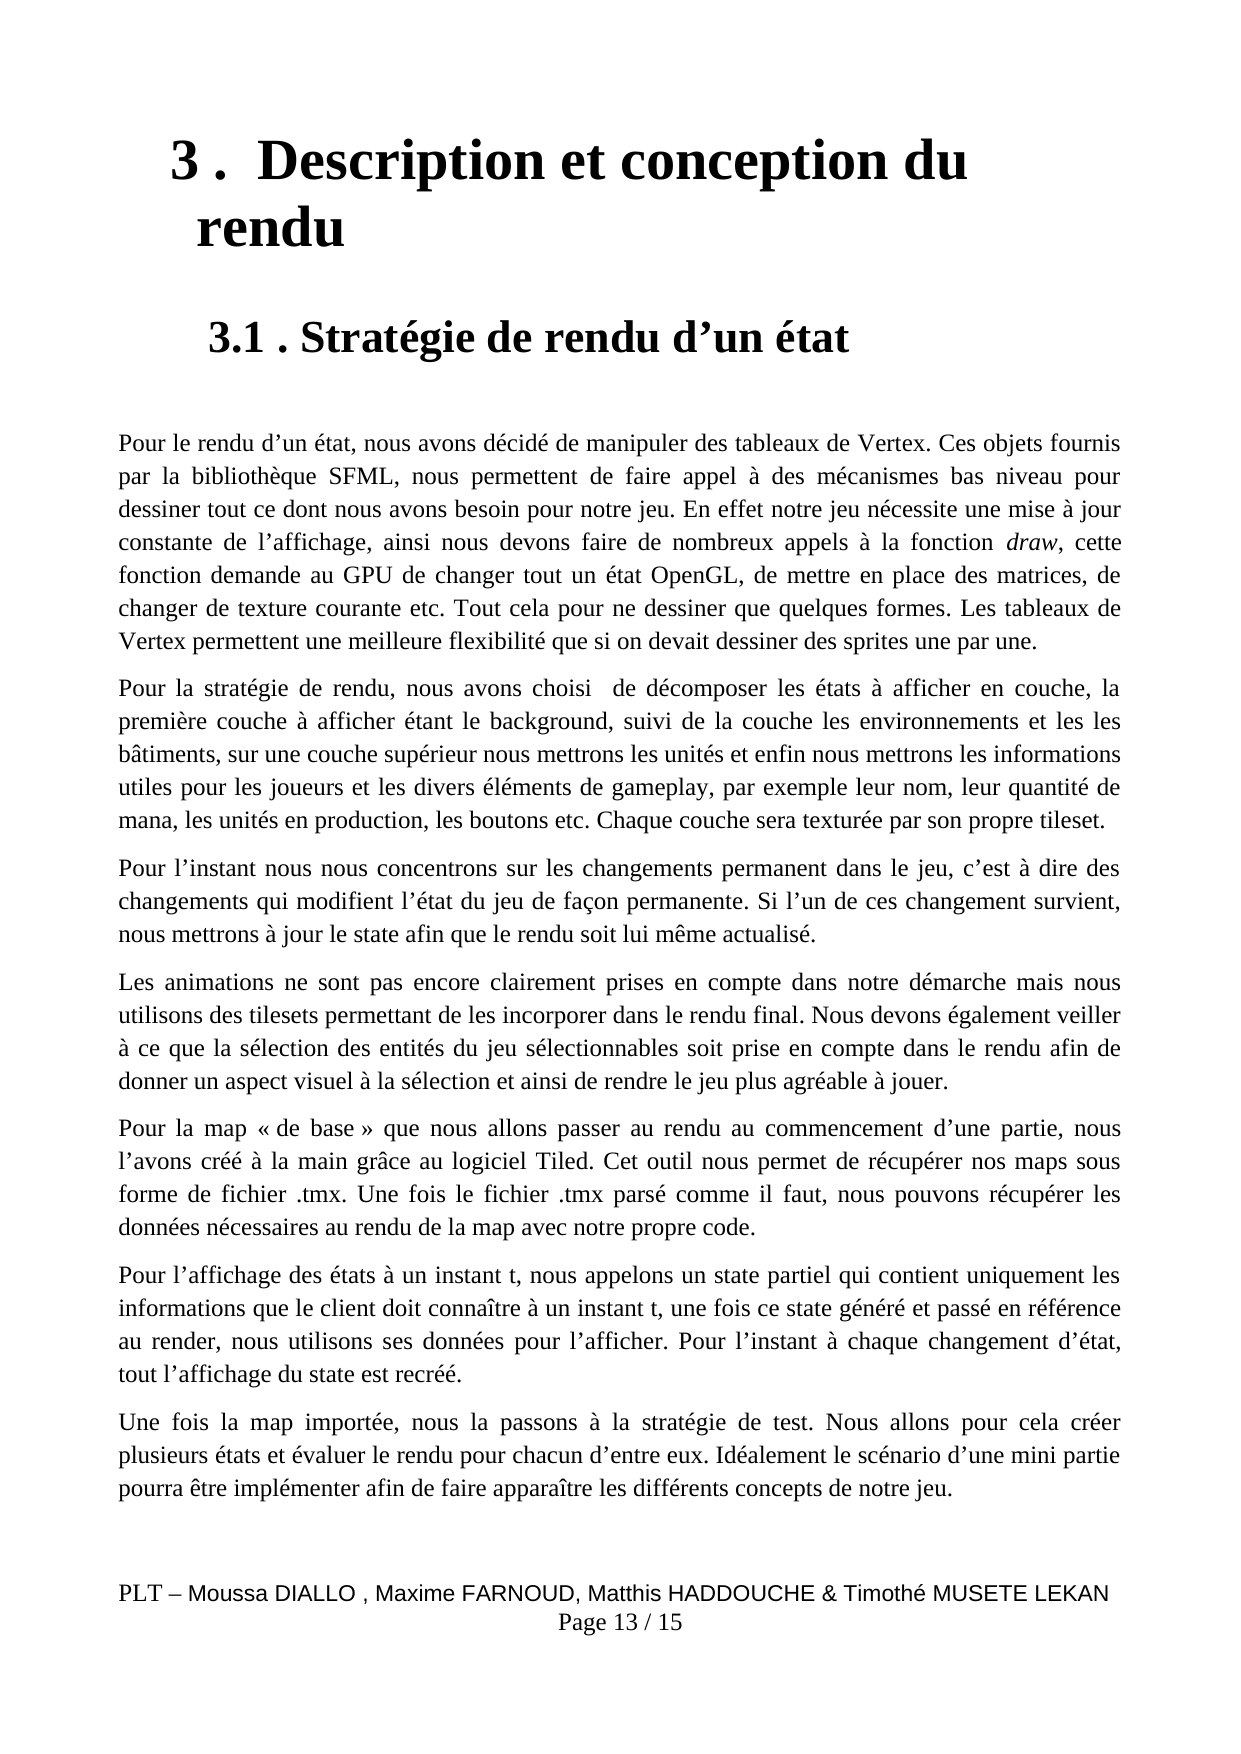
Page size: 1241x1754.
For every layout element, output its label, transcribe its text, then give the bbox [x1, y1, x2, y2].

text Pour l’affichage des états à un instant t, nous appelons un state partiel qui contient uniquement les informations que le client doit connaître à un instant t, une fois ce state généré et passé en référence au render, nous utilisons ses données pour l’afficher. Pour l’instant à chaque changement d’état, tout l’affichage du state est recréé. [118, 1260, 1122, 1388]
subtitle Description et conception du rendu [155, 125, 1122, 259]
text Pour la map « de base » que nous allons passer au rendu au commencement d’une partie, nous l’avons créé à la main grâce au logiciel Tiled. Cet outil nous permet de récupérer nos maps sous forme de fichier .tmx. Une fois le fichier .tmx parsé comme il faut, nous pouvons récupérer les données nécessaires au rendu de la map avec notre propre code. [118, 1113, 1122, 1241]
text Pour l’instant nous nous concentrons sur les changements permanent dans le jeu, c’est à dire des changements qui modifient l’état du jeu de façon permanente. Si l’un de ces changement survient, nous mettrons à jour le state afin que le rendu soit lui même actualisé. [118, 853, 1122, 948]
text Pour la stratégie de rendu, nous avons choisi de décomposer les états à afficher en couche, la première couche à afficher étant le background, suivi de la couche les environnements et les les bâtiments, sur une couche supérieur nous mettrons les unités et enfin nous mettrons les informations utiles pour les joueurs et les divers éléments de gameplay, par exemple leur nom, leur quantité de mana, les unités en production, les boutons etc. Chaque couche sera texturée par son propre tileset. [118, 673, 1122, 834]
text Pour le rendu d’un état, nous avons décidé de manipuler des tableaux de Vertex. Ces objets fournis par la bibliothèque SFML, nous permettent de faire appel à des mécanismes bas niveau pour dessiner tout ce dont nous avons besoin pour notre jeu. En effet notre jeu nécessite une mise à jour constante de l’affichage, ainsi nous devons faire de nombreux appels à la fonction draw, cette fonction demande au GPU de changer tout un état OpenGL, de mettre en place des matrices, de changer de texture courante etc. Tout cela pour ne dessiner que quelques formes. Les tableaux de Vertex permettent une meilleure flexibilité que si on devait dessiner des sprites une par une. [118, 428, 1122, 654]
text Les animations ne sont pas encore clairement prises en compte dans notre démarche mais nous utilisons des tilesets permettant de les incorporer dans le rendu final. Nous devons également veiller à ce que la sélection des entités du jeu sélectionnables soit prise en compte dans le rendu afin de donner un aspect visuel à la sélection et ainsi de rendre le jeu plus agréable à jouer. [118, 967, 1122, 1094]
subtitle Stratégie de rendu d’un état [197, 309, 1122, 362]
text Une fois la map importée, nous la passons à la stratégie de test. Nous allons pour cela créer plusieurs états et évaluer le rendu pour chacun d’entre eux. Idéalement le scénario d’une mini partie pourra être implémenter afin de faire apparaître les différents concepts de notre jeu. [118, 1407, 1122, 1502]
